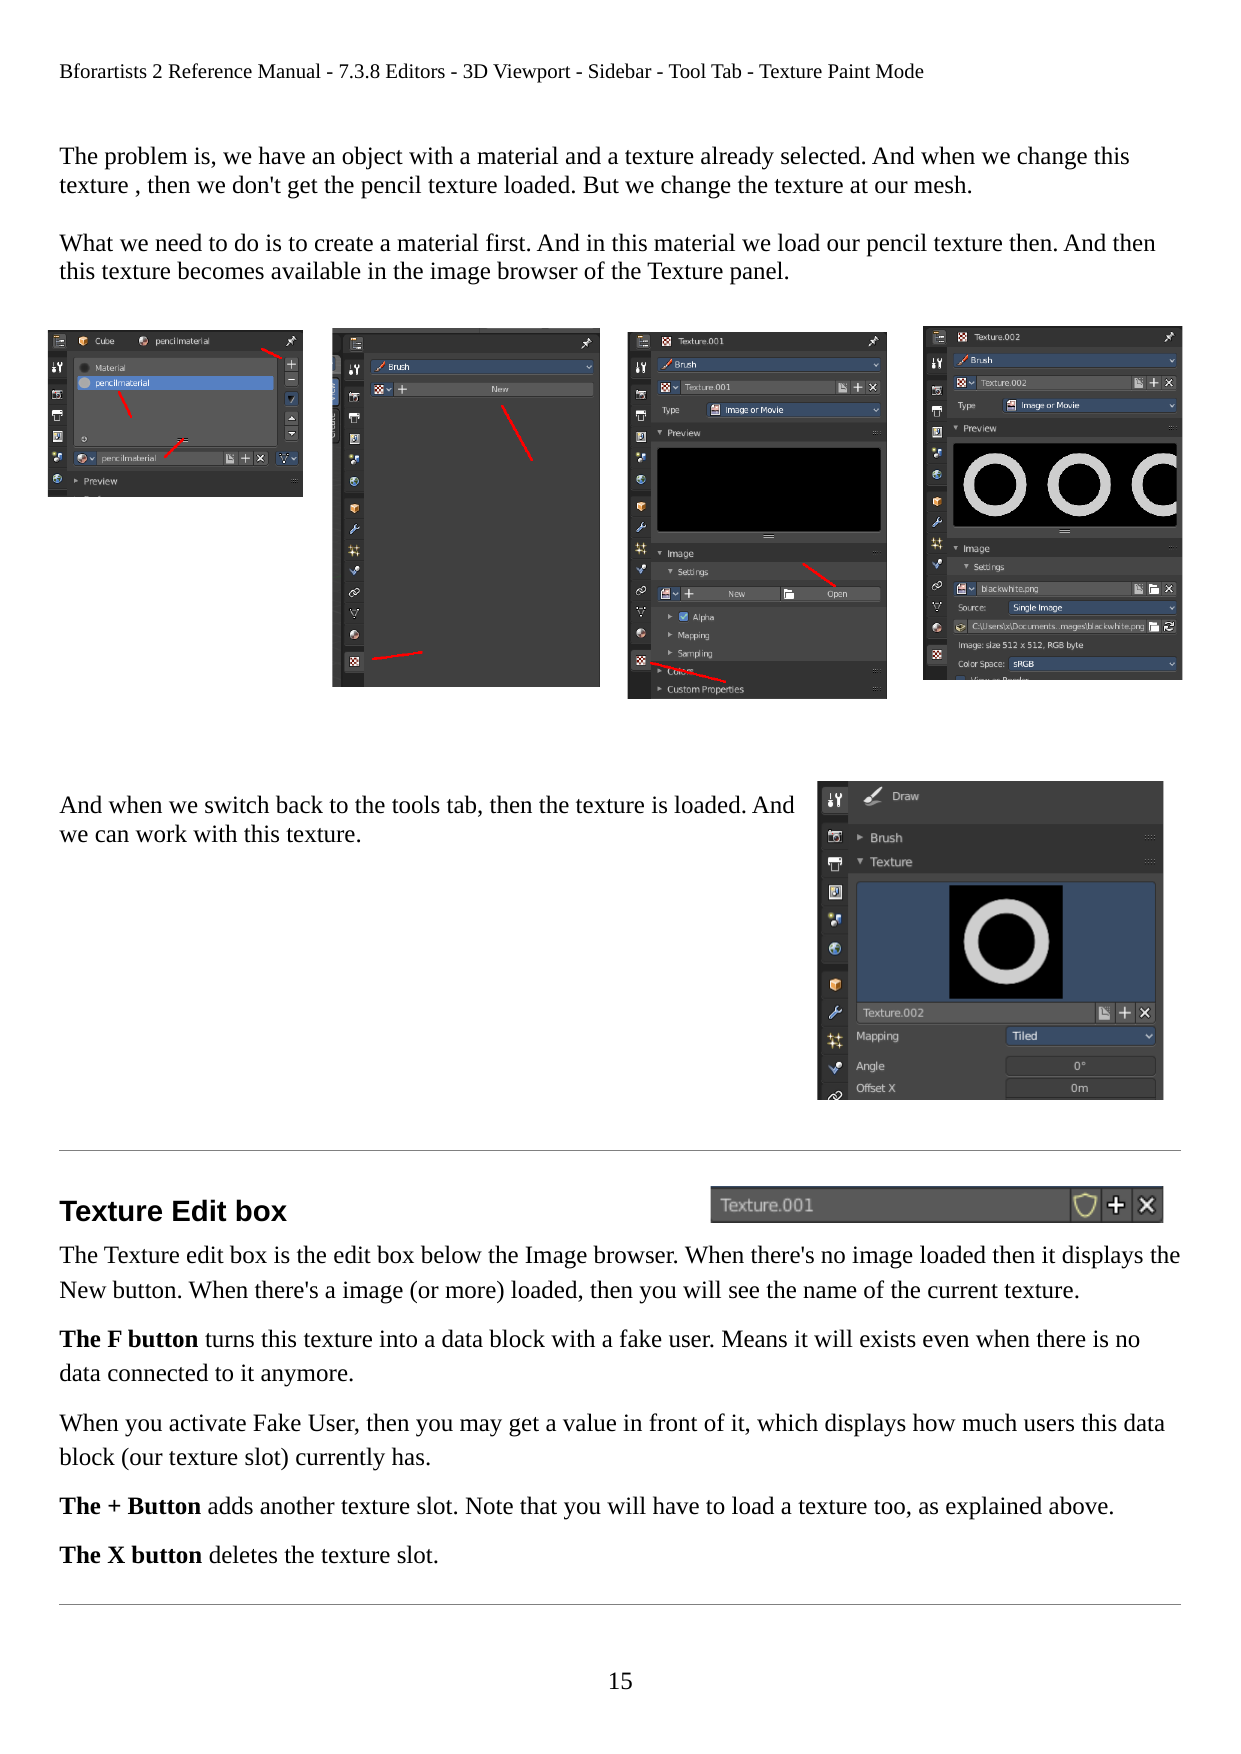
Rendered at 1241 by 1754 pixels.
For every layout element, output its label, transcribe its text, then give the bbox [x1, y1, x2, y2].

text What we need to do is to create a material first. And in this material we load our pencil texture then. And then this texture becomes available in the image browser of the Texture panel. [59, 228, 1181, 285]
picture [923, 326, 1183, 680]
text The F button turns this texture into a data block with a fake user. Means it will exists even when there is no data connected to it anymore. [59, 1324, 1181, 1387]
text When you activate Fake User, then you may get a value in front of it, which displays how much users this data block (our texture slot) currently has. [59, 1408, 1181, 1471]
picture [627, 332, 887, 699]
picture [47, 330, 303, 497]
subtitle Texture Edit box [59, 1194, 1181, 1228]
text And when we switch back to the tools tab, then the texture is loaded. And we can work with this texture. [59, 791, 817, 848]
text The + Button adds another texture slot. Note that you will have to load a texture too, as explained above. [59, 1491, 1181, 1520]
picture [710, 1186, 1164, 1223]
text The X button deletes the texture slot. [59, 1540, 1181, 1569]
text The problem is, we have an object with a material and a texture already selected. And when we change this texture , then we don't get the pencil texture loaded. But we change the texture at our mesh. [59, 141, 1181, 199]
picture [817, 781, 1164, 1100]
picture [332, 328, 600, 687]
text The Texture edit box is the edit box below the Image browser. When there's no image loaded then it displays the New button. When there's a image (or more) loaded, then you will see the name of the current texture. [59, 1241, 1181, 1304]
